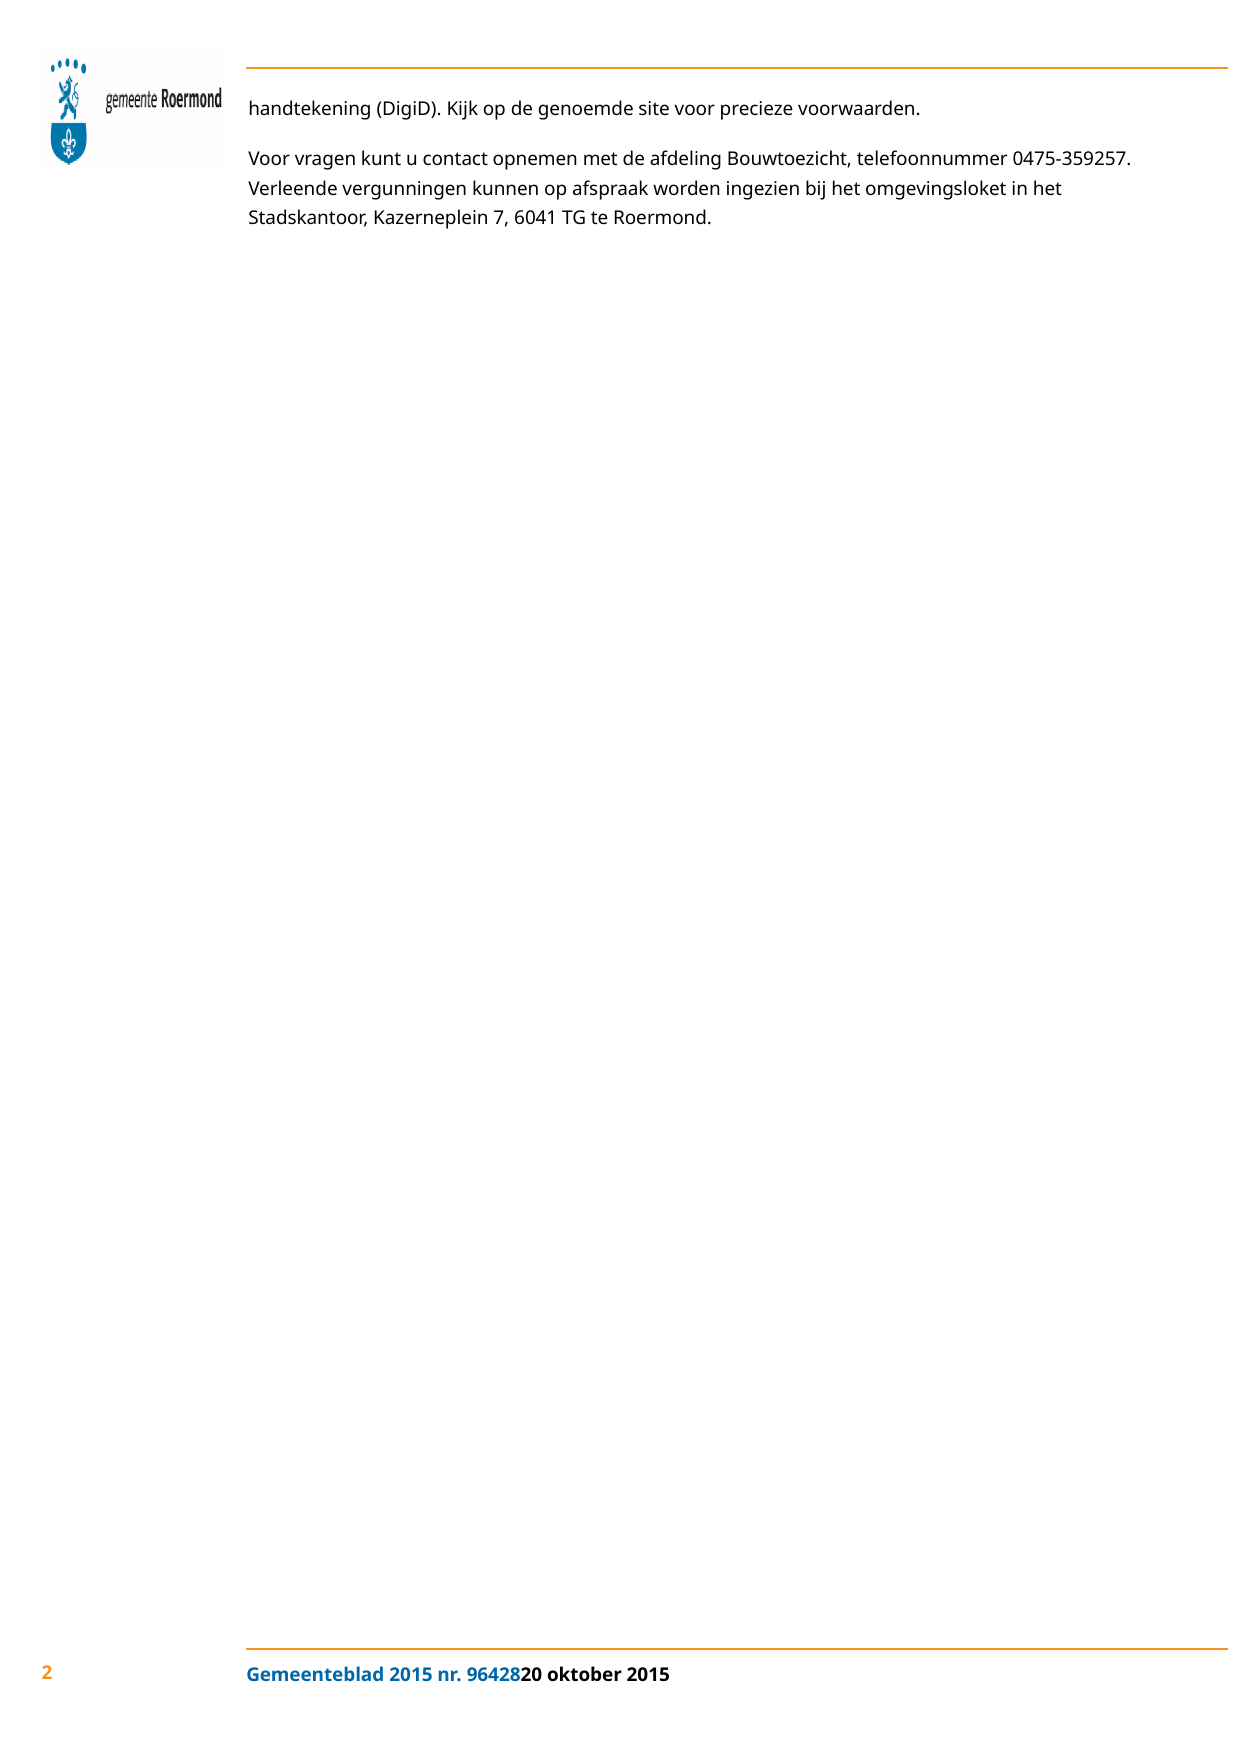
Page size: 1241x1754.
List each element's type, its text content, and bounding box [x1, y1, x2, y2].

text Voor vragen kunt u contact opnemen met de afdeling Bouwtoezicht, telefoonnummer 0475-359257. Verleende vergunningen kunnen op afspraak worden ingezien bij het omgevingsloket in het Stadskantoor, Kazerneplein 7, 6041 TG te Roermond. [248, 145, 1152, 230]
text handtekening (DigiD). Kijk op de genoemde site voor precieze voorwaarden. [248, 95, 1152, 121]
picture [41, 47, 231, 172]
